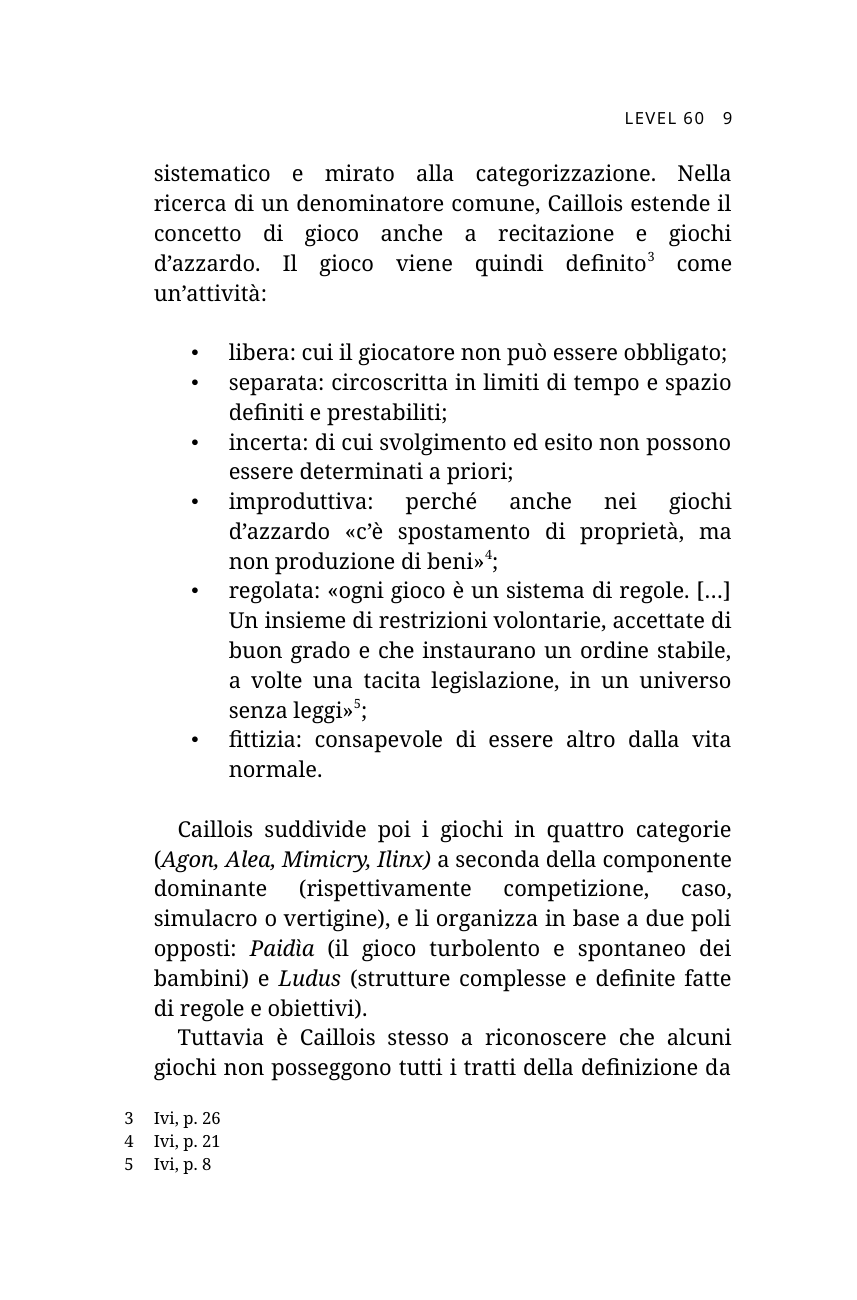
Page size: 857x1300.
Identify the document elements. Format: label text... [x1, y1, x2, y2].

list regolata: «ogni gioco è un sistema di regole. […] Un insieme di restrizioni volontarie, accettate di buon grado e che instaurano un ordine stabile, a volte una tacita legislazione, in un universo senza leggi»; [191, 576, 732, 724]
list incerta: di cui svolgimento ed esito non possono essere determinati a priori; [191, 427, 732, 486]
text Tuttavia è Caillois stesso a riconoscere che alcuni giochi non posseggono tutti i tratti della definizione da [153, 1022, 732, 1082]
list Ivi, p. 8 [124, 1152, 732, 1175]
list Ivi, p. 21 [124, 1130, 732, 1152]
text Ivi, p. 26 [124, 1107, 732, 1130]
text Caillois suddivide poi i giochi in quattro categorie (Agon, Alea, Mimicry, Ilinx) a seconda della componente dominante (rispettivamente competizione, caso, simulacro o vertigine), e li organizza in base a due poli opposti: Paidìa (il gioco turbolento e spontaneo dei bambini) e Ludus (strutture complesse e definite fatte di regole e obiettivi). [153, 814, 732, 1022]
list fittizia: consapevole di essere altro dalla vita normale. [191, 724, 732, 784]
text sistematico e mirato alla categorizzazione. Nella ricerca di un denominatore comune, Caillois estende il concetto di gioco anche a recitazione e giochi d’azzardo. Il gioco viene quindi definito come un’attività: [153, 158, 732, 307]
list improduttiva: perché anche nei giochi d’azzardo «c’è spostamento di proprietà, ma non produzione di beni»; [191, 486, 732, 576]
list libera: cui il giocatore non può essere obbligato; [191, 337, 732, 367]
list separata: circoscritta in limiti di tempo e spazio definiti e prestabiliti; [191, 367, 732, 427]
